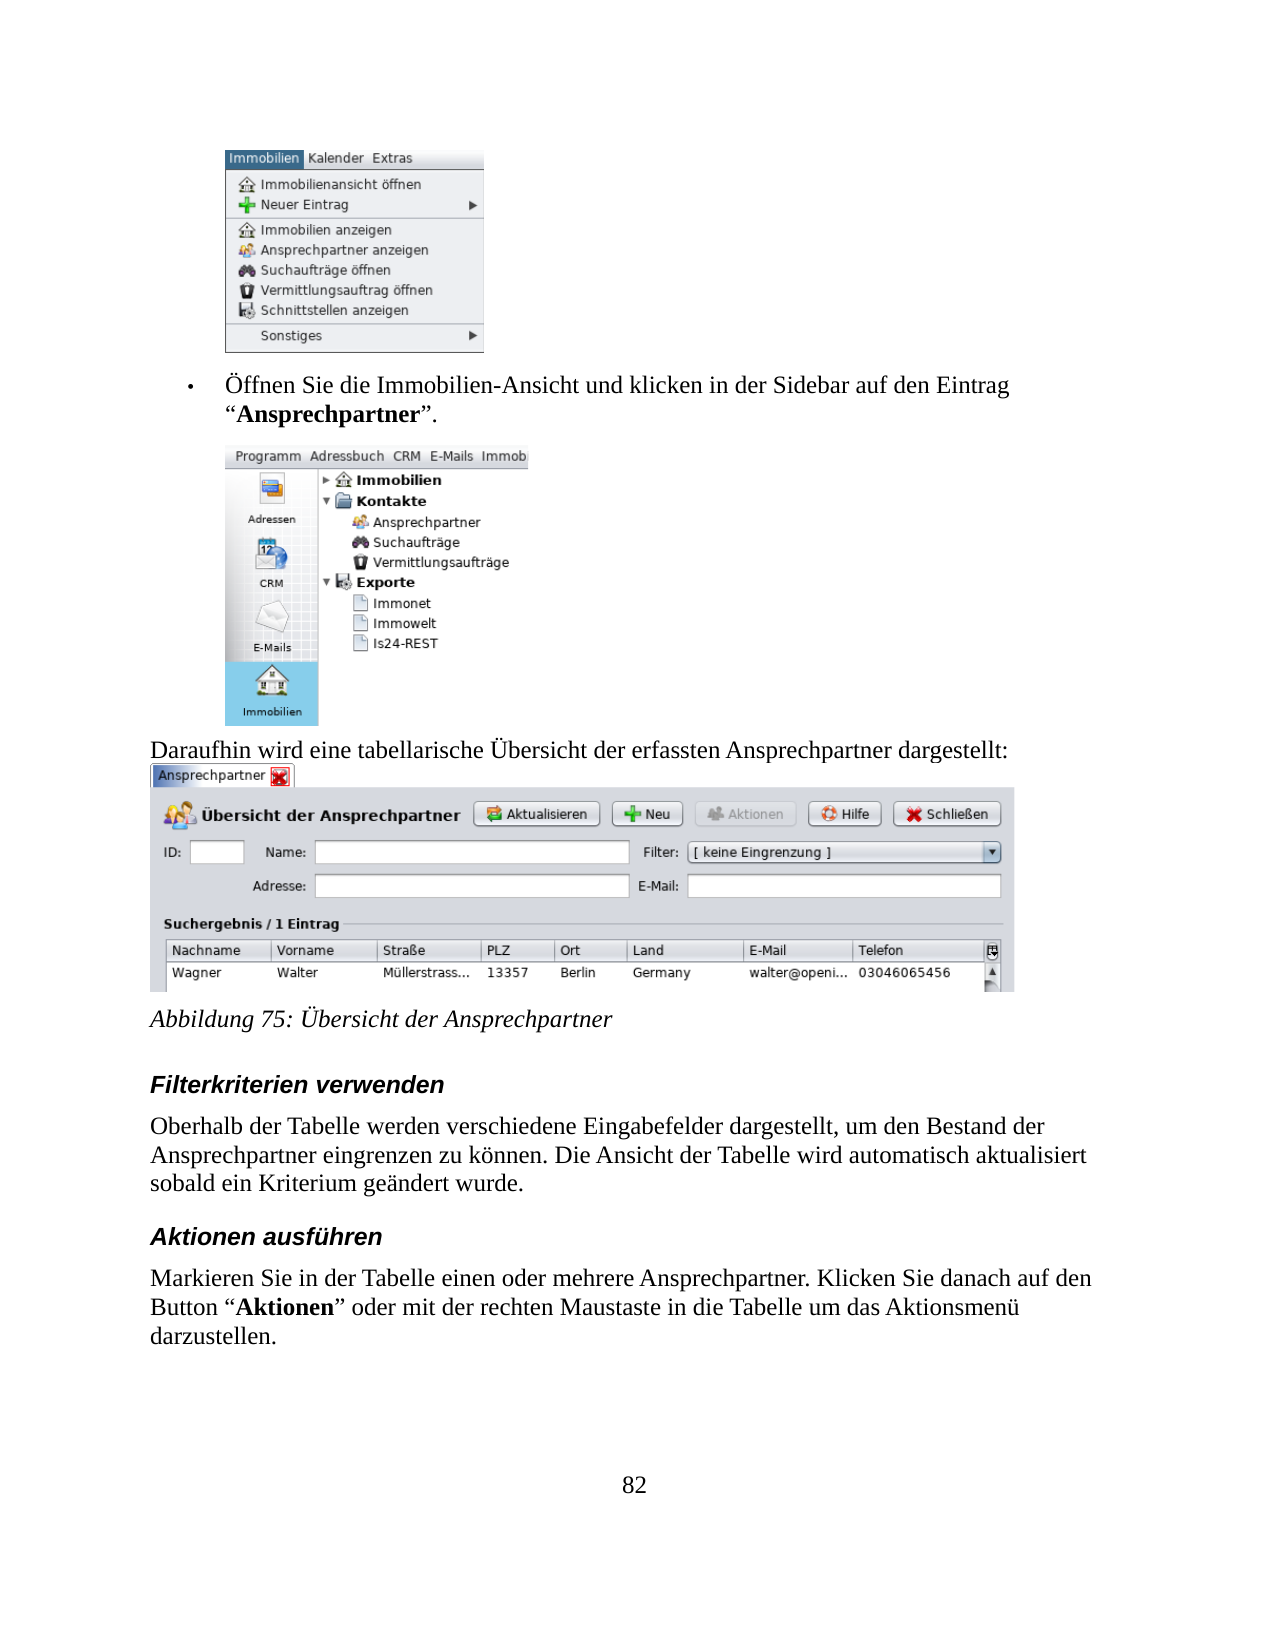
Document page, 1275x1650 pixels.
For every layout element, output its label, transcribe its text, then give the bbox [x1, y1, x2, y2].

subtitle Aktionen ausführen [150, 1222, 1125, 1251]
text Abbildung 75: Übersicht der Ansprechpartner [150, 1004, 1125, 1032]
text Daraufhin wird eine tabellarische Übersicht der erfassten Ansprechpartner dargestellt: [150, 735, 1125, 763]
text Markieren Sie in der Tabelle einen oder mehrere Ansprechpartner. Klicken Sie danach auf den Button “Aktionen” oder mit der rechten Maustaste in die Tabelle um das Aktionsmenü darzustellen. [150, 1263, 1125, 1349]
text Oberhalb der Tabelle werden verschiedene Eingabefelder dargestellt, um den Bestand der Ansprechpartner eingrenzen zu können. Die Ansicht der Tabelle wird automatisch aktualisiert sobald ein Kriterium geändert wurde. [150, 1111, 1125, 1197]
picture [150, 763, 1015, 992]
subtitle Filterkriterien verwenden [150, 1070, 1125, 1098]
picture [225, 445, 529, 726]
list Öffnen Sie die Immobilien-Ansicht und klicken in der Sidebar auf den Eintrag “Ansprechpartner”. [187, 370, 1125, 428]
picture [225, 150, 484, 353]
